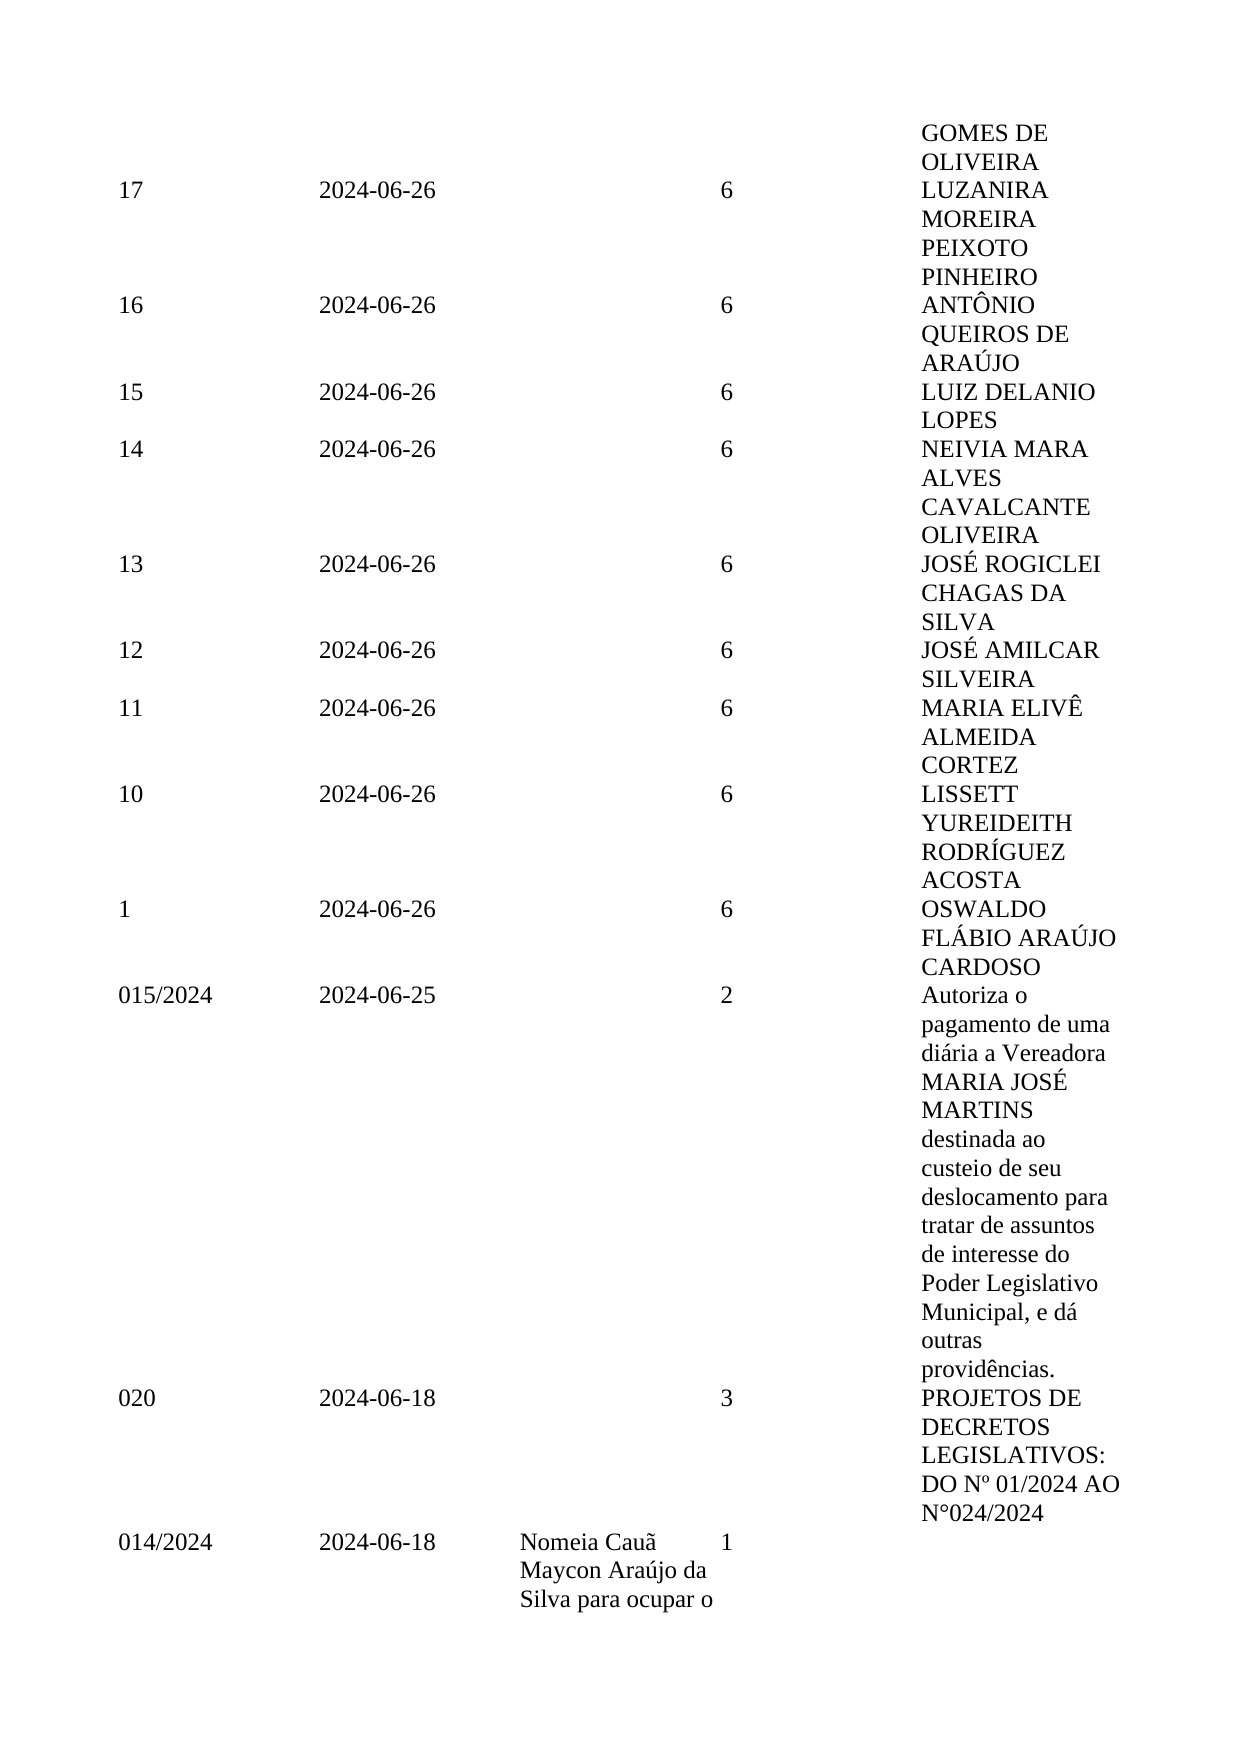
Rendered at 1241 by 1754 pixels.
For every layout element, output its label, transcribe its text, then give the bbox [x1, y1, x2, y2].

table_cell 1 [720, 1527, 921, 1613]
table_cell [720, 118, 921, 176]
table_cell 2024-06-26 [319, 377, 519, 434]
table_cell 2024-06-26 [319, 636, 519, 693]
table_cell LISSETT YUREIDEITH RODRÍGUEZ ACOSTA [921, 779, 1122, 894]
table_cell MARIA ELIVÊ ALMEIDA CORTEZ [921, 693, 1122, 779]
table_cell [520, 981, 720, 1383]
table_cell 2024-06-26 [319, 549, 519, 636]
table_cell JOSÉ AMILCAR SILVEIRA [921, 636, 1122, 693]
table_cell 16 [118, 291, 319, 377]
table_cell [520, 377, 720, 434]
table_cell 6 [720, 693, 921, 779]
table_cell JOSÉ ROGICLEI CHAGAS DA SILVA [921, 549, 1122, 636]
table_cell Nomeia Cauã Maycon Araújo da Silva para ocupar o [520, 1527, 720, 1613]
table_cell 14 [118, 434, 319, 549]
table_cell 13 [118, 549, 319, 636]
table_cell 6 [720, 434, 921, 549]
table_cell 2024-06-26 [319, 434, 519, 549]
table_cell [520, 779, 720, 894]
table_cell 2024-06-25 [319, 981, 519, 1383]
table_cell 11 [118, 693, 319, 779]
table_cell 6 [720, 549, 921, 636]
table_cell [520, 118, 720, 176]
table_cell 6 [720, 291, 921, 377]
table_cell 2024-06-26 [319, 176, 519, 291]
table_cell 10 [118, 779, 319, 894]
table_cell 6 [720, 894, 921, 981]
table_cell [118, 118, 319, 176]
table_cell [520, 693, 720, 779]
table_cell 1 [118, 894, 319, 981]
table_cell [520, 1383, 720, 1527]
table_cell 2024-06-26 [319, 291, 519, 377]
table_cell 2024-06-18 [319, 1527, 519, 1613]
table_cell Autoriza o pagamento de uma diária a Vereadora MARIA JOSÉ MARTINS destinada ao custeio de seu deslocamento para tratar de assuntos de interesse do Poder Legislativo Municipal, e dá outras providências. [921, 981, 1122, 1383]
table_cell 2024-06-26 [319, 693, 519, 779]
table_cell [520, 894, 720, 981]
table_cell 2024-06-18 [319, 1383, 519, 1527]
table_cell [520, 291, 720, 377]
table_cell [520, 176, 720, 291]
table_cell 6 [720, 779, 921, 894]
table_cell [319, 118, 519, 176]
table_cell 15 [118, 377, 319, 434]
table_cell 2024-06-26 [319, 894, 519, 981]
table_cell NEIVIA MARA ALVES CAVALCANTE OLIVEIRA [921, 434, 1122, 549]
table_cell 6 [720, 176, 921, 291]
table_cell 014/2024 [118, 1527, 319, 1613]
table_cell 17 [118, 176, 319, 291]
table_cell OSWALDO FLÁBIO ARAÚJO CARDOSO [921, 894, 1122, 981]
table_cell PROJETOS DE DECRETOS LEGISLATIVOS: DO Nº 01/2024 AO N°024/2024 [921, 1383, 1122, 1527]
table_cell [520, 636, 720, 693]
table_cell LUZANIRA MOREIRA PEIXOTO PINHEIRO [921, 176, 1122, 291]
table_cell [520, 549, 720, 636]
table_cell 12 [118, 636, 319, 693]
table_cell 020 [118, 1383, 319, 1527]
table_cell 3 [720, 1383, 921, 1527]
table_cell 2024-06-26 [319, 779, 519, 894]
table_cell 015/2024 [118, 981, 319, 1383]
table_cell ANTÔNIO QUEIROS DE ARAÚJO [921, 291, 1122, 377]
table_cell GOMES DE OLIVEIRA [921, 118, 1122, 176]
table_cell LUIZ DELANIO LOPES [921, 377, 1122, 434]
table_cell [520, 434, 720, 549]
table_cell 6 [720, 636, 921, 693]
table_cell 2 [720, 981, 921, 1383]
table_cell [921, 1527, 1122, 1613]
table_cell 6 [720, 377, 921, 434]
